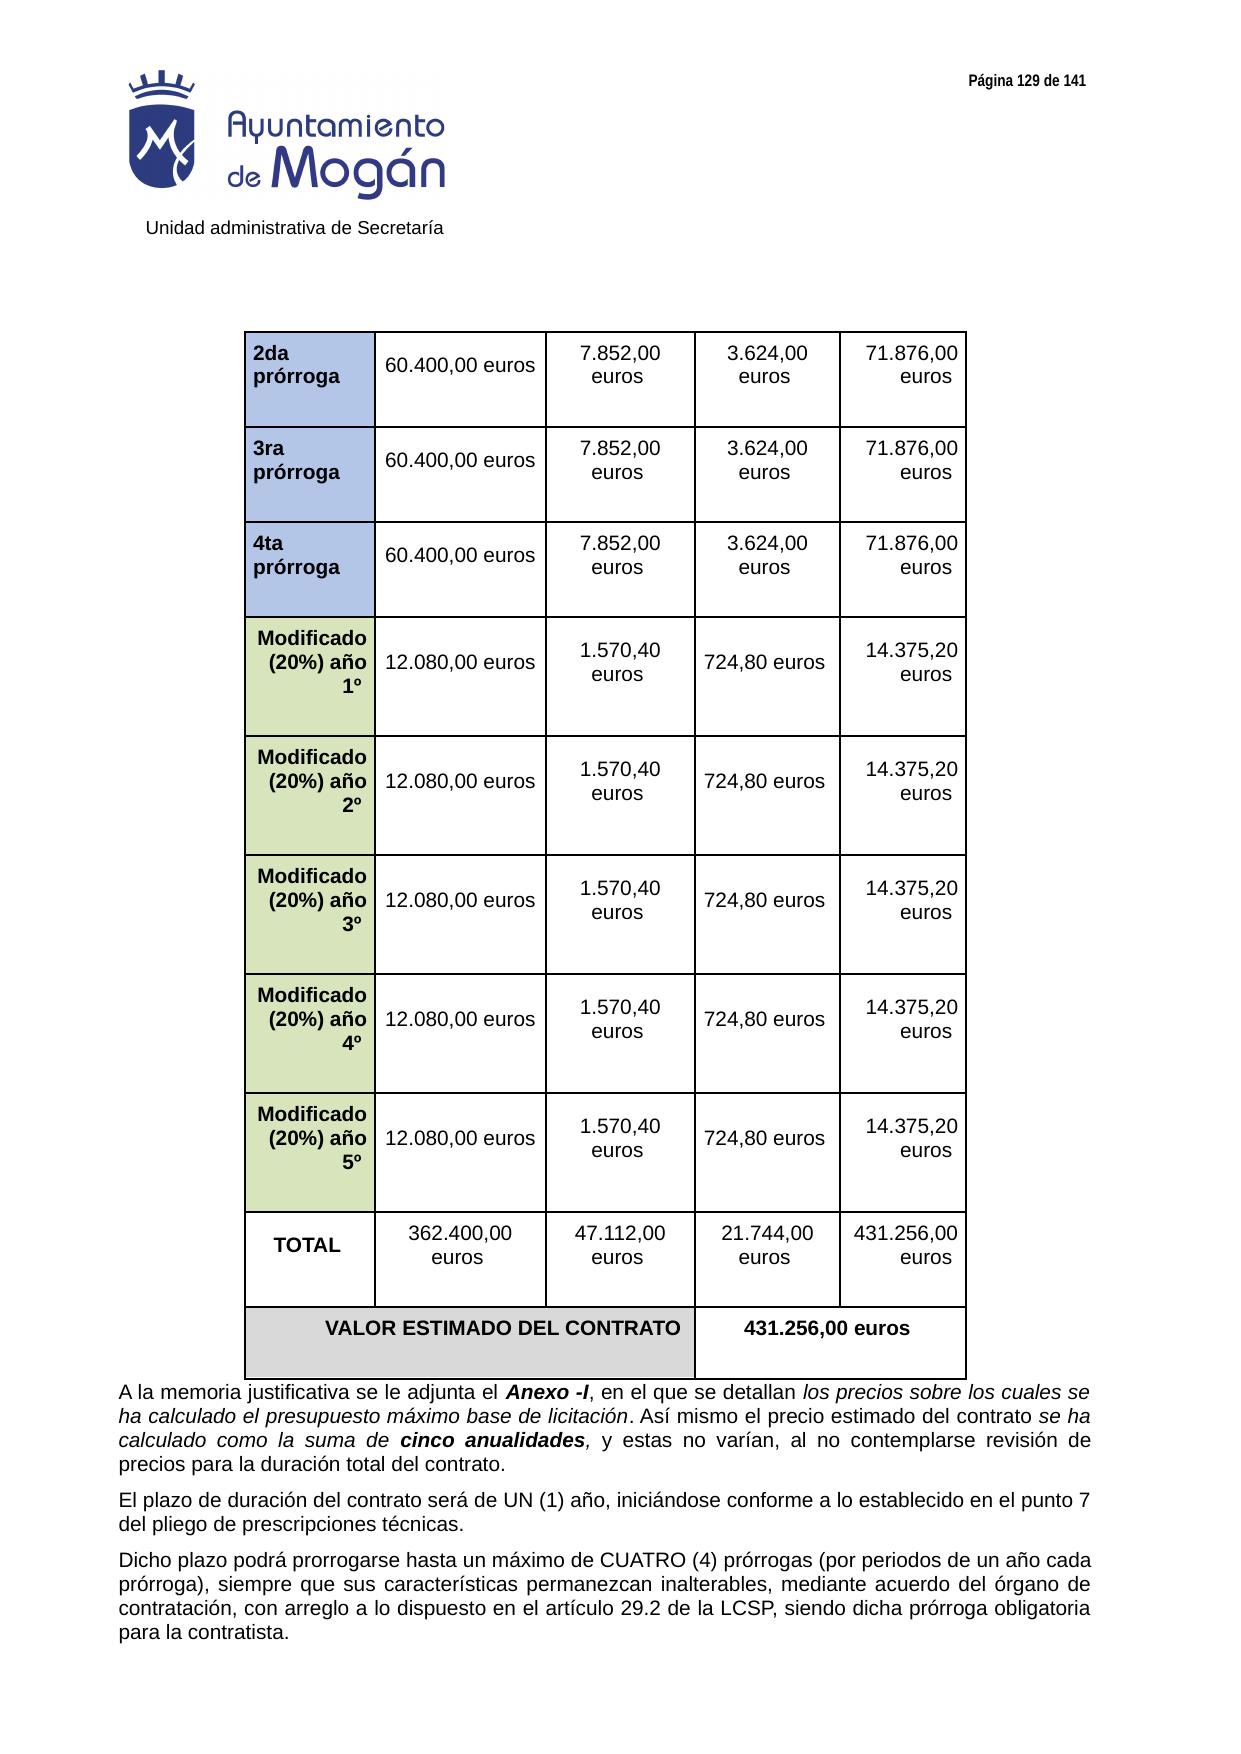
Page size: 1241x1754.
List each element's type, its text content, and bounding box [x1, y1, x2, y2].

table_cell 1.570,40 euros [547, 1094, 694, 1211]
table_cell 3ra prórroga [246, 428, 374, 521]
table_cell 1.570,40 euros [547, 618, 694, 735]
table_cell 12.080,00 euros [376, 618, 545, 735]
text El plazo de duración del contrato será de UN (1) año, iniciándose conforme a lo establecido en el punto 7 del pliego de prescripciones técnicas. [118, 1488, 1092, 1536]
table_cell Modificado (20%) año 1º [246, 618, 374, 735]
table_cell 71.876,00 euros [841, 523, 965, 616]
table_cell 12.080,00 euros [376, 737, 545, 854]
table_cell 3.624,00 euros [696, 333, 839, 426]
table_cell 47.112,00 euros [547, 1213, 694, 1306]
table_cell 1.570,40 euros [547, 975, 694, 1092]
text A la memoria justificativa se le adjunta el Anexo -I, en el que se detallan los precios sobre los cuales se ha calculado el presupuesto máximo base de licitación. Así mismo el precio estimado del contrato se ha calculado como la suma de cinco anualidades, y estas no varían, al no contemplarse revisión de precios para la duración total del contrato. [118, 1379, 1092, 1475]
table_cell 60.400,00 euros [376, 428, 545, 521]
table_cell Modificado (20%) año 3º [246, 856, 374, 973]
table_cell 14.375,20 euros [841, 1094, 965, 1211]
table_cell 431.256,00 euros [696, 1308, 965, 1377]
table_cell 14.375,20 euros [841, 737, 965, 854]
picture [128, 70, 445, 206]
table_cell 724,80 euros [696, 856, 839, 973]
table_cell 21.744,00 euros [696, 1213, 839, 1306]
table_cell 4ta prórroga [246, 523, 374, 616]
table_cell 14.375,20 euros [841, 856, 965, 973]
table_cell 724,80 euros [696, 1094, 839, 1211]
table_cell 3.624,00 euros [696, 428, 839, 521]
table_cell 60.400,00 euros [376, 523, 545, 616]
table_cell 2da prórroga [246, 333, 374, 426]
table_cell 71.876,00 euros [841, 333, 965, 426]
table_cell 1.570,40 euros [547, 856, 694, 973]
table_cell 724,80 euros [696, 975, 839, 1092]
table_cell Modificado (20%) año 2º [246, 737, 374, 854]
table_cell 1.570,40 euros [547, 737, 694, 854]
table_cell 724,80 euros [696, 737, 839, 854]
table_cell 7.852,00 euros [547, 523, 694, 616]
table_cell 724,80 euros [696, 618, 839, 735]
text Dicho plazo podrá prorrogarse hasta un máximo de CUATRO (4) prórrogas (por periodos de un año cada prórroga), siempre que sus características permanezcan inalterables, mediante acuerdo del órgano de contratación, con arreglo a lo dispuesto en el artículo 29.2 de la LCSP, siendo dicha prórroga obligatoria para la contratista. [118, 1548, 1092, 1644]
table_cell 71.876,00 euros [841, 428, 965, 521]
table_cell Modificado (20%) año 5º [246, 1094, 374, 1211]
table_cell TOTAL [246, 1213, 374, 1306]
table_cell 431.256,00 euros [841, 1213, 965, 1306]
table_cell 12.080,00 euros [376, 1094, 545, 1211]
table_cell VALOR ESTIMADO DEL CONTRATO [246, 1308, 694, 1377]
table_cell 60.400,00 euros [376, 333, 545, 426]
table_cell 12.080,00 euros [376, 856, 545, 973]
table_cell 7.852,00 euros [547, 428, 694, 521]
table_cell 3.624,00 euros [696, 523, 839, 616]
table_cell 14.375,20 euros [841, 618, 965, 735]
table_cell 362.400,00 euros [376, 1213, 545, 1306]
table_cell 12.080,00 euros [376, 975, 545, 1092]
table_cell 14.375,20 euros [841, 975, 965, 1092]
table_cell Modificado (20%) año 4º [246, 975, 374, 1092]
table_cell 7.852,00 euros [547, 333, 694, 426]
